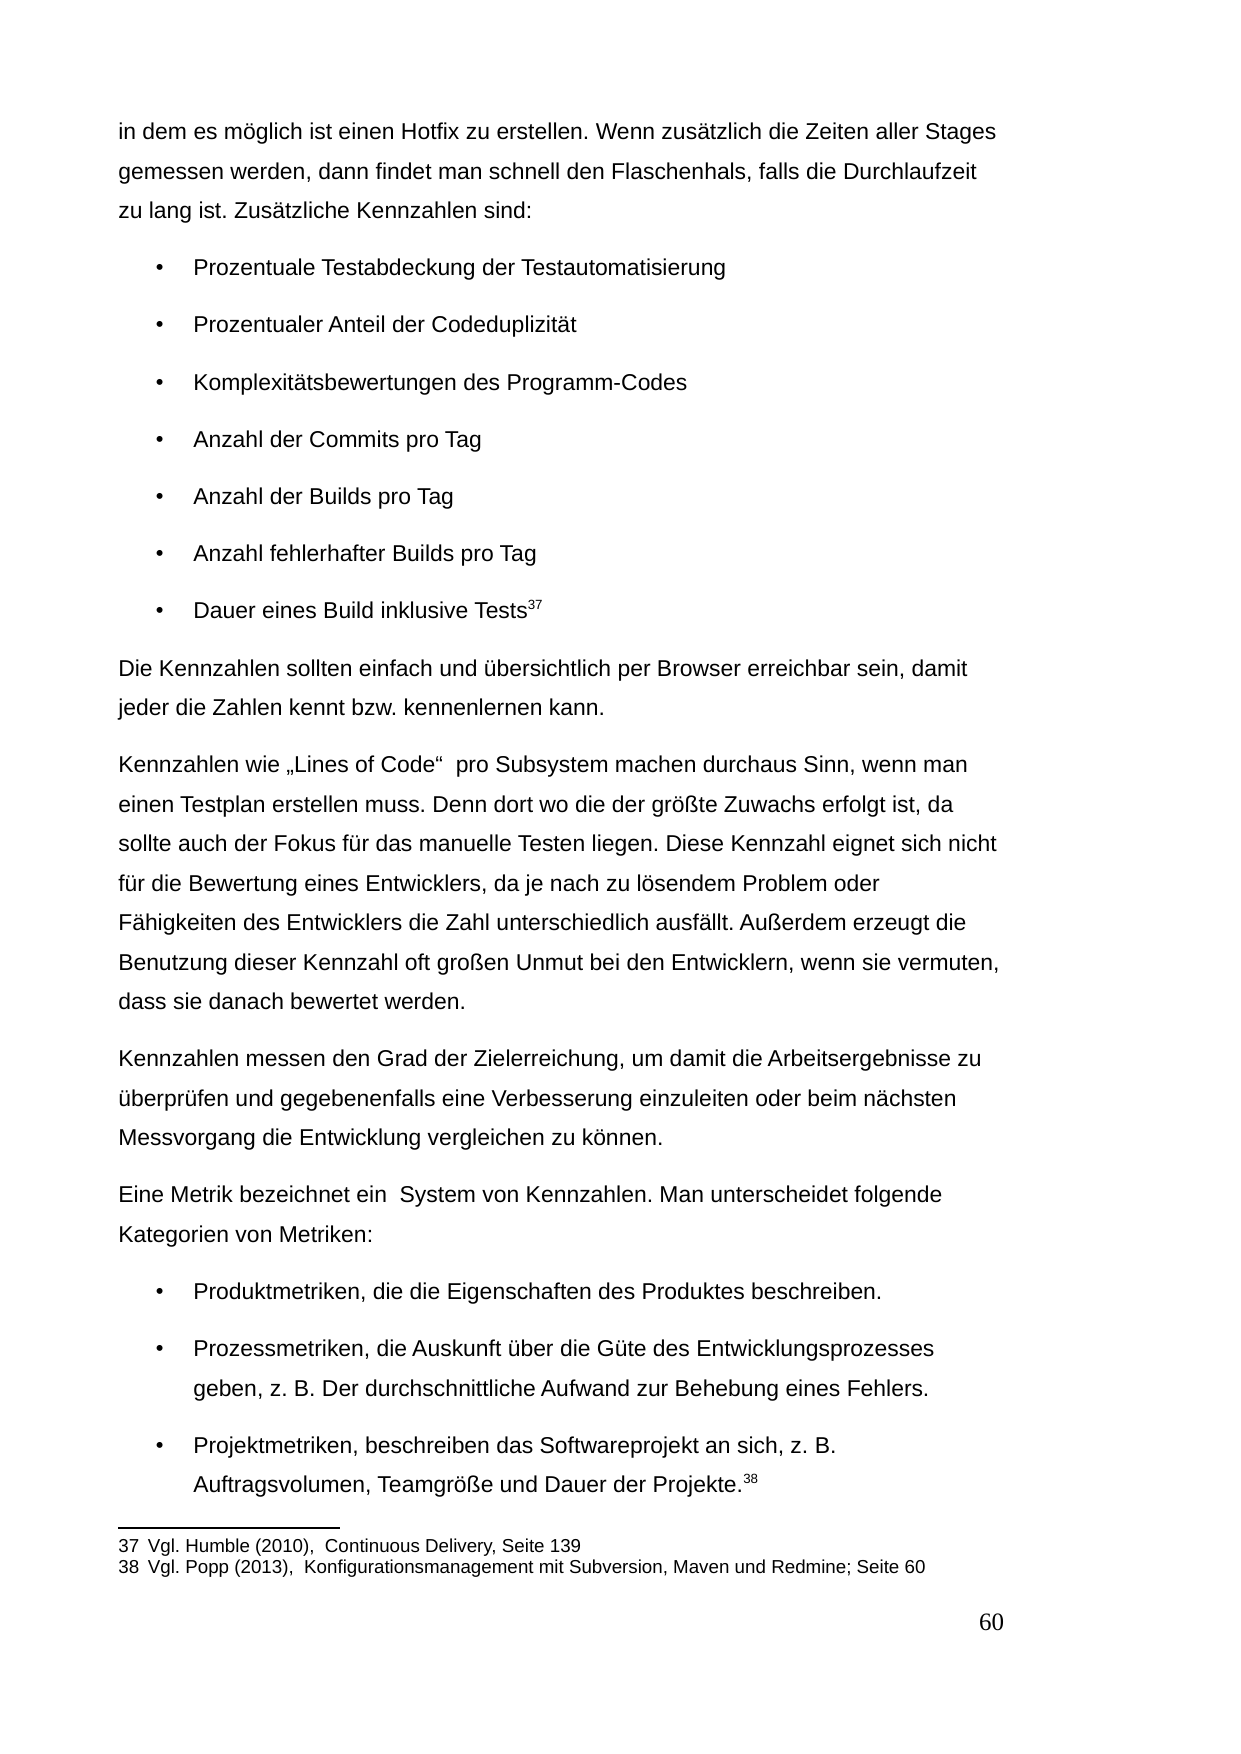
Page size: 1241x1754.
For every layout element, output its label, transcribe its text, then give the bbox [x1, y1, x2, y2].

list Produktmetriken, die die Eigenschaften des Produktes beschreiben. [156, 1278, 1004, 1304]
text Die Kennzahlen sollten einfach und übersichtlich per Browser erreichbar sein, damit jeder die Zahlen kennt bzw. kennenlernen kann. [118, 654, 1004, 720]
text Kennzahlen messen den Grad der Zielerreichung, um damit die Arbeitsergebnisse zu überprüfen und gegebenenfalls eine Verbesserung einzuleiten oder beim nächsten Messvorgang die Entwicklung vergleichen zu können. [118, 1045, 1004, 1151]
list Projektmetriken, beschreiben das Softwareprojekt an sich, z. B. Auftragsvolumen, Teamgröße und Dauer der Projekte. [156, 1432, 1004, 1498]
list Vgl. Humble (2010), Continuous Delivery, Seite 139 [118, 1534, 1004, 1556]
text Kennzahlen wie „Lines of Code“ pro Subsystem machen durchaus Sinn, wenn man einen Testplan erstellen muss. Denn dort wo die der größte Zuwachs erfolgt ist, da sollte auch der Fokus für das manuelle Testen liegen. Diese Kennzahl eignet sich nicht für die Bewertung eines Entwicklers, da je nach zu lösendem Problem oder Fähigkeiten des Entwicklers die Zahl unterschiedlich ausfällt. Außerdem erzeugt die Benutzung dieser Kennzahl oft großen Unmut bei den Entwicklern, wenn sie vermuten, dass sie danach bewertet werden. [118, 751, 1004, 1014]
list Anzahl der Commits pro Tag [156, 426, 1004, 452]
text in dem es möglich ist einen Hotfix zu erstellen. Wenn zusätzlich die Zeiten aller Stages gemessen werden, dann findet man schnell den Flaschenhals, falls die Durchlaufzeit zu lang ist. Zusätzliche Kennzahlen sind: [118, 118, 1004, 223]
list Anzahl fehlerhafter Builds pro Tag [156, 540, 1004, 567]
text Eine Metrik bezeichnet ein System von Kennzahlen. Man unterscheidet folgende Kategorien von Metriken: [118, 1181, 1004, 1247]
list Anzahl der Builds pro Tag [156, 483, 1004, 509]
list Vgl. Popp (2013), Konfigurationsmanagement mit Subversion, Maven und Redmine; Seite 60 [118, 1556, 1004, 1578]
list Komplexitätsbewertungen des Programm-Codes [156, 369, 1004, 395]
list Dauer eines Build inklusive Tests [156, 597, 1004, 624]
list Prozentuale Testabdeckung der Testautomatisierung [156, 254, 1004, 281]
list Prozentualer Anteil der Codeduplizität [156, 311, 1004, 338]
list Prozessmetriken, die Auskunft über die Güte des Entwicklungsprozesses geben, z. B. Der durchschnittliche Aufwand zur Behebung eines Fehlers. [156, 1335, 1004, 1401]
